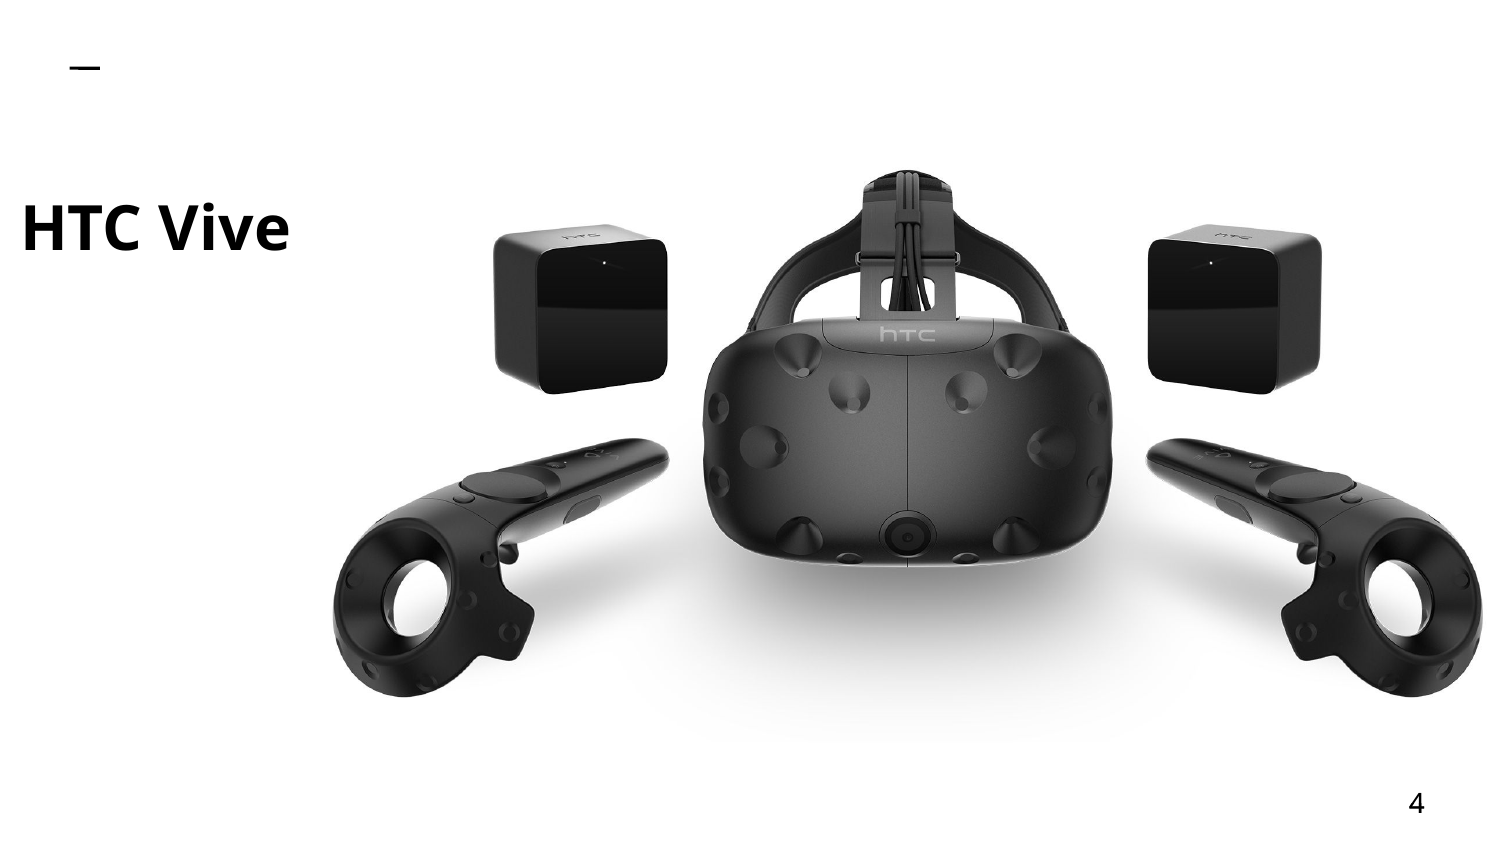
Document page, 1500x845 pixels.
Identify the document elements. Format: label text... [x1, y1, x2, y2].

slide_number [1394, 769, 1484, 835]
picture [316, 97, 1500, 803]
title HTC Vive [5, 153, 466, 278]
